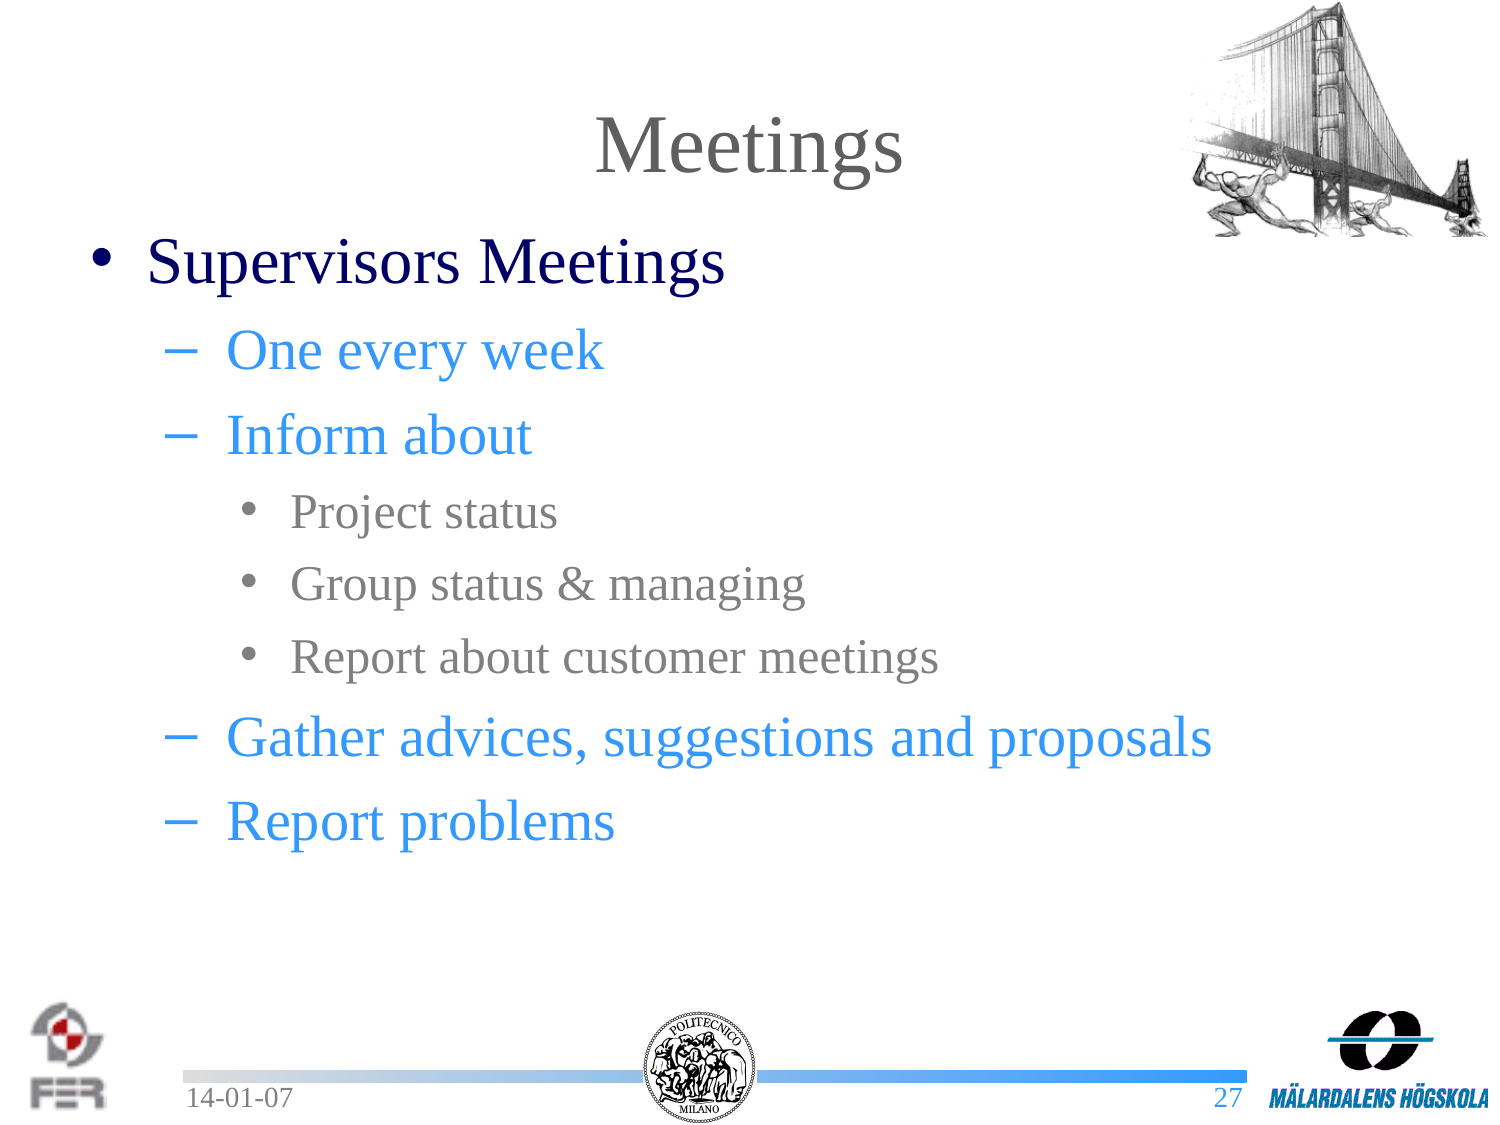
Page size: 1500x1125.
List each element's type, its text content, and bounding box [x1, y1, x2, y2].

picture [1435, 1096, 1441, 1104]
picture [1175, 0, 1488, 237]
text_box [1186, 1070, 1258, 1114]
picture [1269, 1011, 1488, 1108]
list Supervisors Meetings One every week Inform about Project status Group status & managing Report about customer meetings Gather advices, suggestions and proposals Report problems [75, 209, 1426, 952]
text_box 14-01-07 [171, 1070, 396, 1114]
picture [1368, 1093, 1374, 1104]
title Meetings [75, 45, 1175, 209]
picture [29, 987, 107, 1125]
picture [643, 1011, 757, 1123]
picture [1454, 1091, 1459, 1108]
